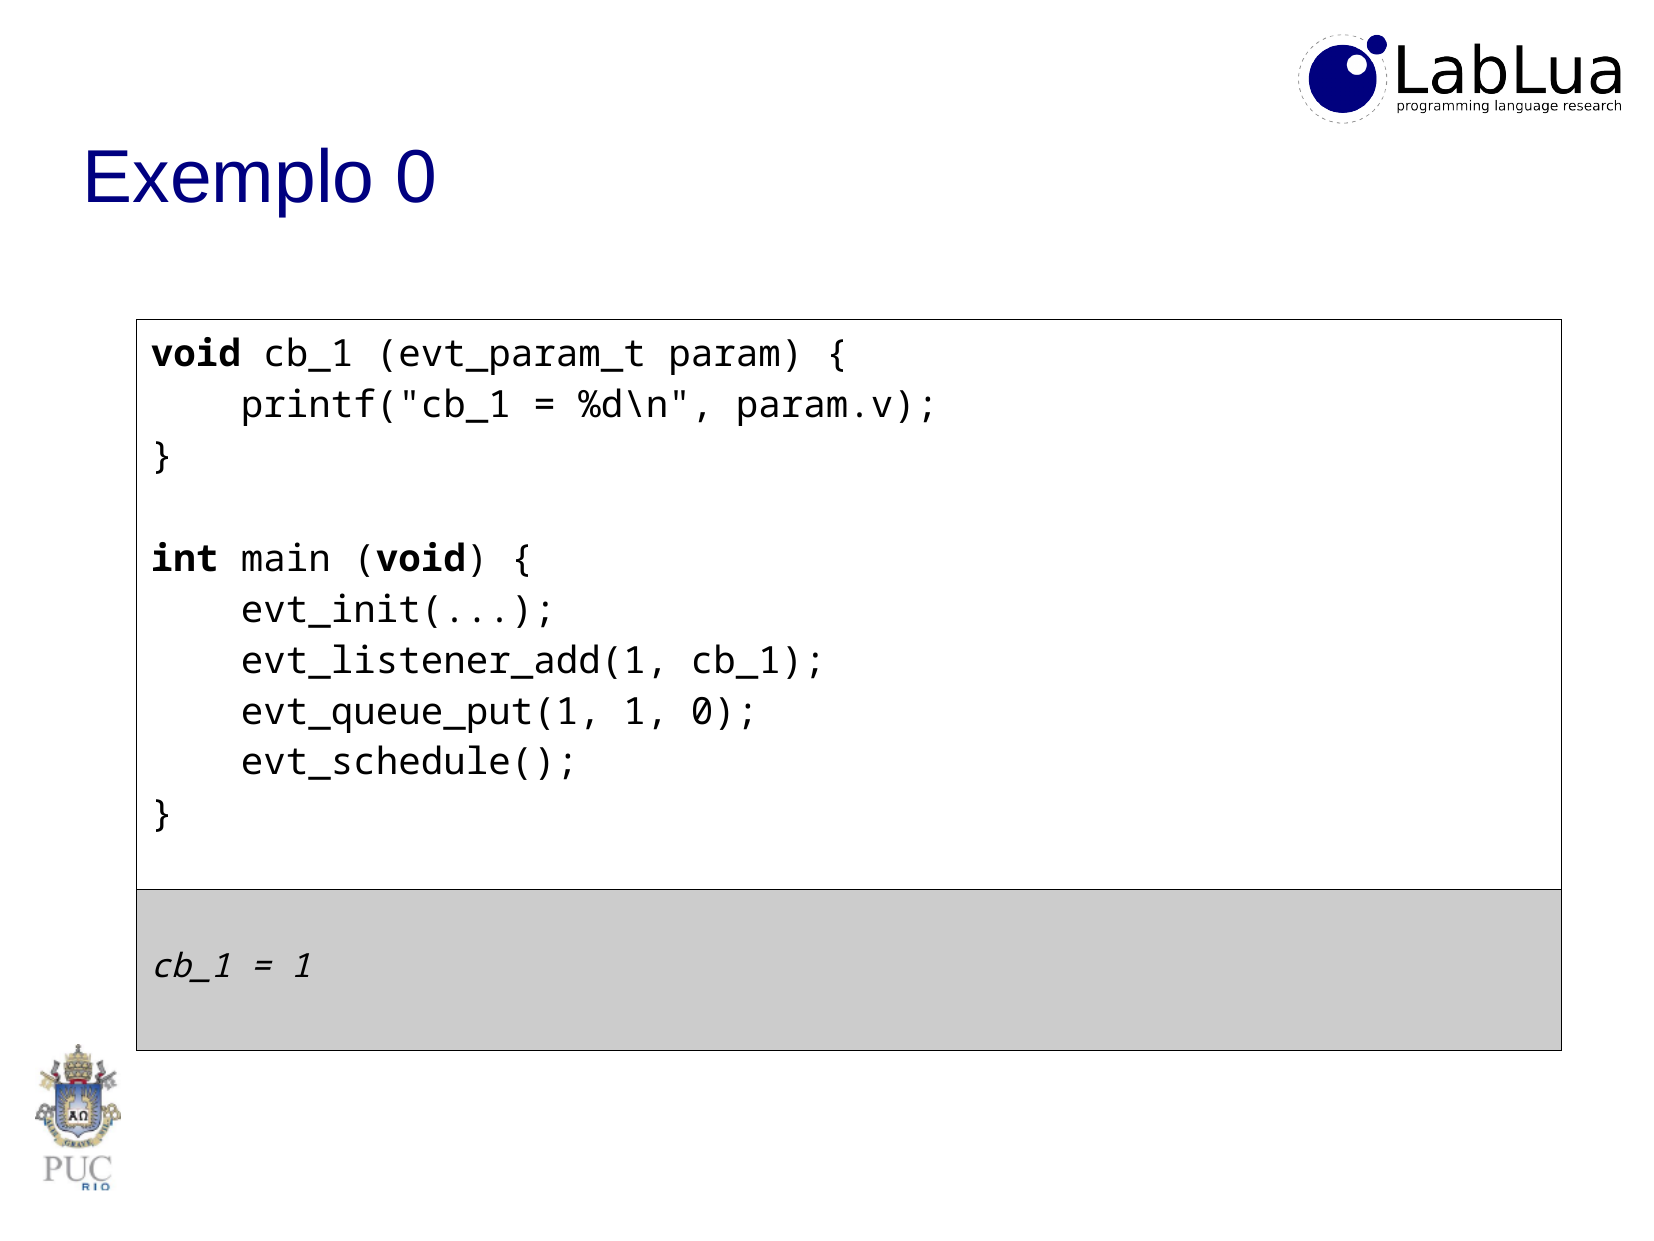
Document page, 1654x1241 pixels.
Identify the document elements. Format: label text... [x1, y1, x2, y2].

picture [1290, 25, 1621, 127]
text_box cb_1 = 1 [136, 889, 1562, 1051]
title Exemplo 0 [82, 73, 1381, 281]
picture [35, 1044, 121, 1216]
text_box void cb_1 (evt_param_t param) { printf("cb_1 = %d\n", param.v); } int main (void) { evt_init(...); evt_listener_add(1, cb_1); evt_queue_put(1, 1, 0); evt_schedule(); } [136, 319, 1562, 816]
